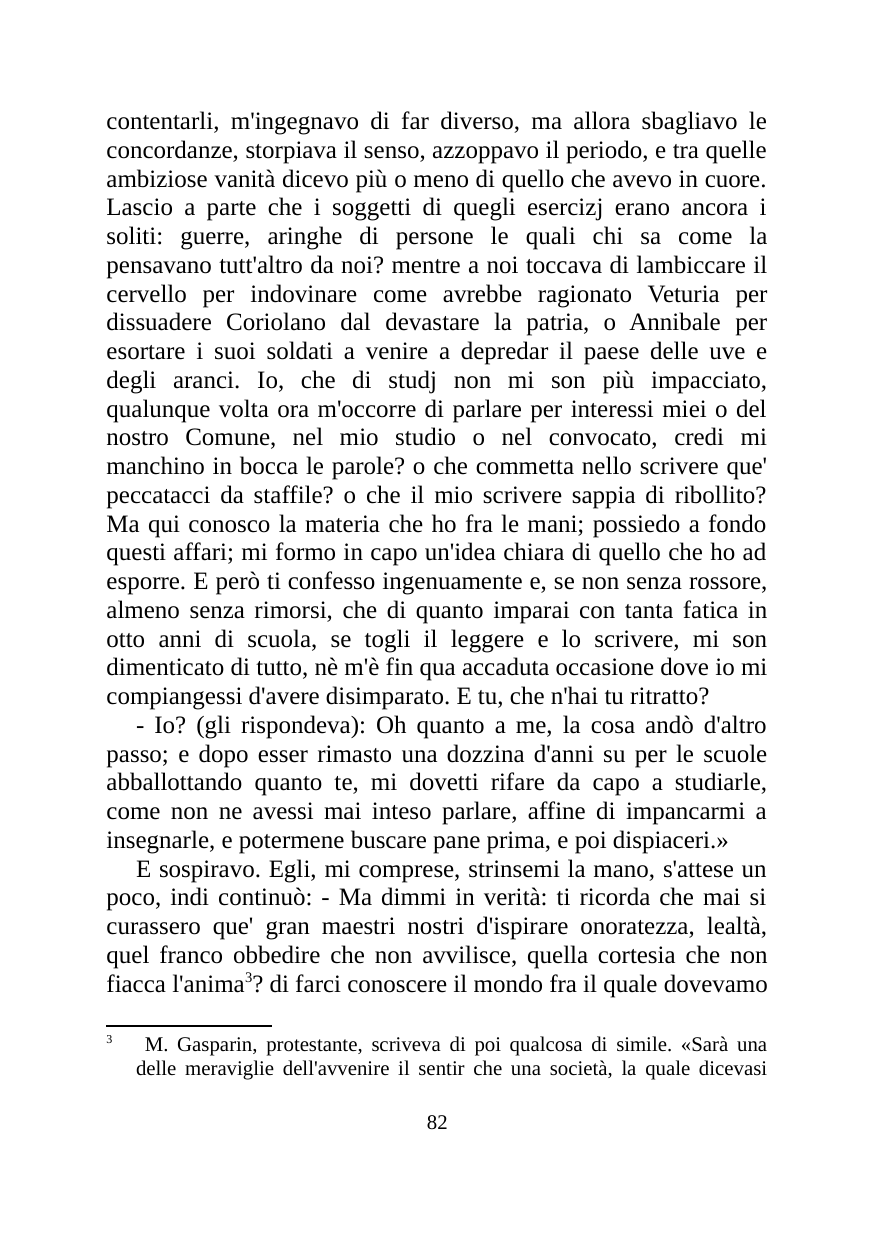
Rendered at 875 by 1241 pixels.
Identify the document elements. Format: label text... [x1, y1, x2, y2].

text - Io? (gli rispondeva): Oh quanto a me, la cosa andò d'altro passo; e dopo esser rimasto una dozzina d'anni su per le scuole abballottando quanto te, mi dovetti rifare da capo a studiarle, come non ne avessi mai inteso parlare, affine di impancarmi a insegnarle, e potermene buscare pane prima, e poi dispiaceri.» [106, 710, 768, 854]
text M. Gasparin, protestante, scriveva di poi qualcosa di simile. «Sarà una delle meraviglie dell'avvenire il sentir che una società, la quale dicevasi [106, 1032, 768, 1080]
text contentarli, m'ingegnavo di far diverso, ma allora sbagliavo le concordanze, storpiava il senso, azzoppavo il periodo, e tra quelle ambiziose vanità dicevo più o meno di quello che avevo in cuore. Lascio a parte che i soggetti di quegli esercizj erano ancora i soliti: guerre, aringhe di persone le quali chi sa come la pensavano tutt'altro da noi? mentre a noi toccava di lambiccare il cervello per indovinare come avrebbe ragionato Veturia per dissuadere Coriolano dal devastare la patria, o Annibale per esortare i suoi soldati a venire a depredar il paese delle uve e degli aranci. Io, che di studj non mi son più impacciato, qualunque volta ora m'occorre di parlare per interessi miei o del nostro Comune, nel mio studio o nel convocato, credi mi manchino in bocca le parole? o che commetta nello scrivere que' peccatacci da staffile? o che il mio scrivere sappia di ribollito? Ma qui conosco la materia che ho fra le mani; possiedo a fondo questi affari; mi formo in capo un'idea chiara di quello che ho ad esporre. E però ti confesso ingenuamente e, se non senza rossore, almeno senza rimorsi, che di quanto imparai con tanta fatica in otto anni di scuola, se togli il leggere e lo scrivere, mi son dimenticato di tutto, nè m'è fin qua accaduta occasione dove io mi compiangessi d'avere disimparato. E tu, che n'hai tu ritratto? [106, 106, 768, 710]
text E sospiravo. Egli, mi comprese, strinsemi la mano, s'attese un poco, indi continuò: - Ma dimmi in verità: ti ricorda che mai si curassero que' gran maestri nostri d'ispirare onoratezza, lealtà, quel franco obbedire che non avvilisce, quella cortesia che non fiacca l'anima? di farci conoscere il mondo fra il quale dovevamo [106, 854, 768, 997]
